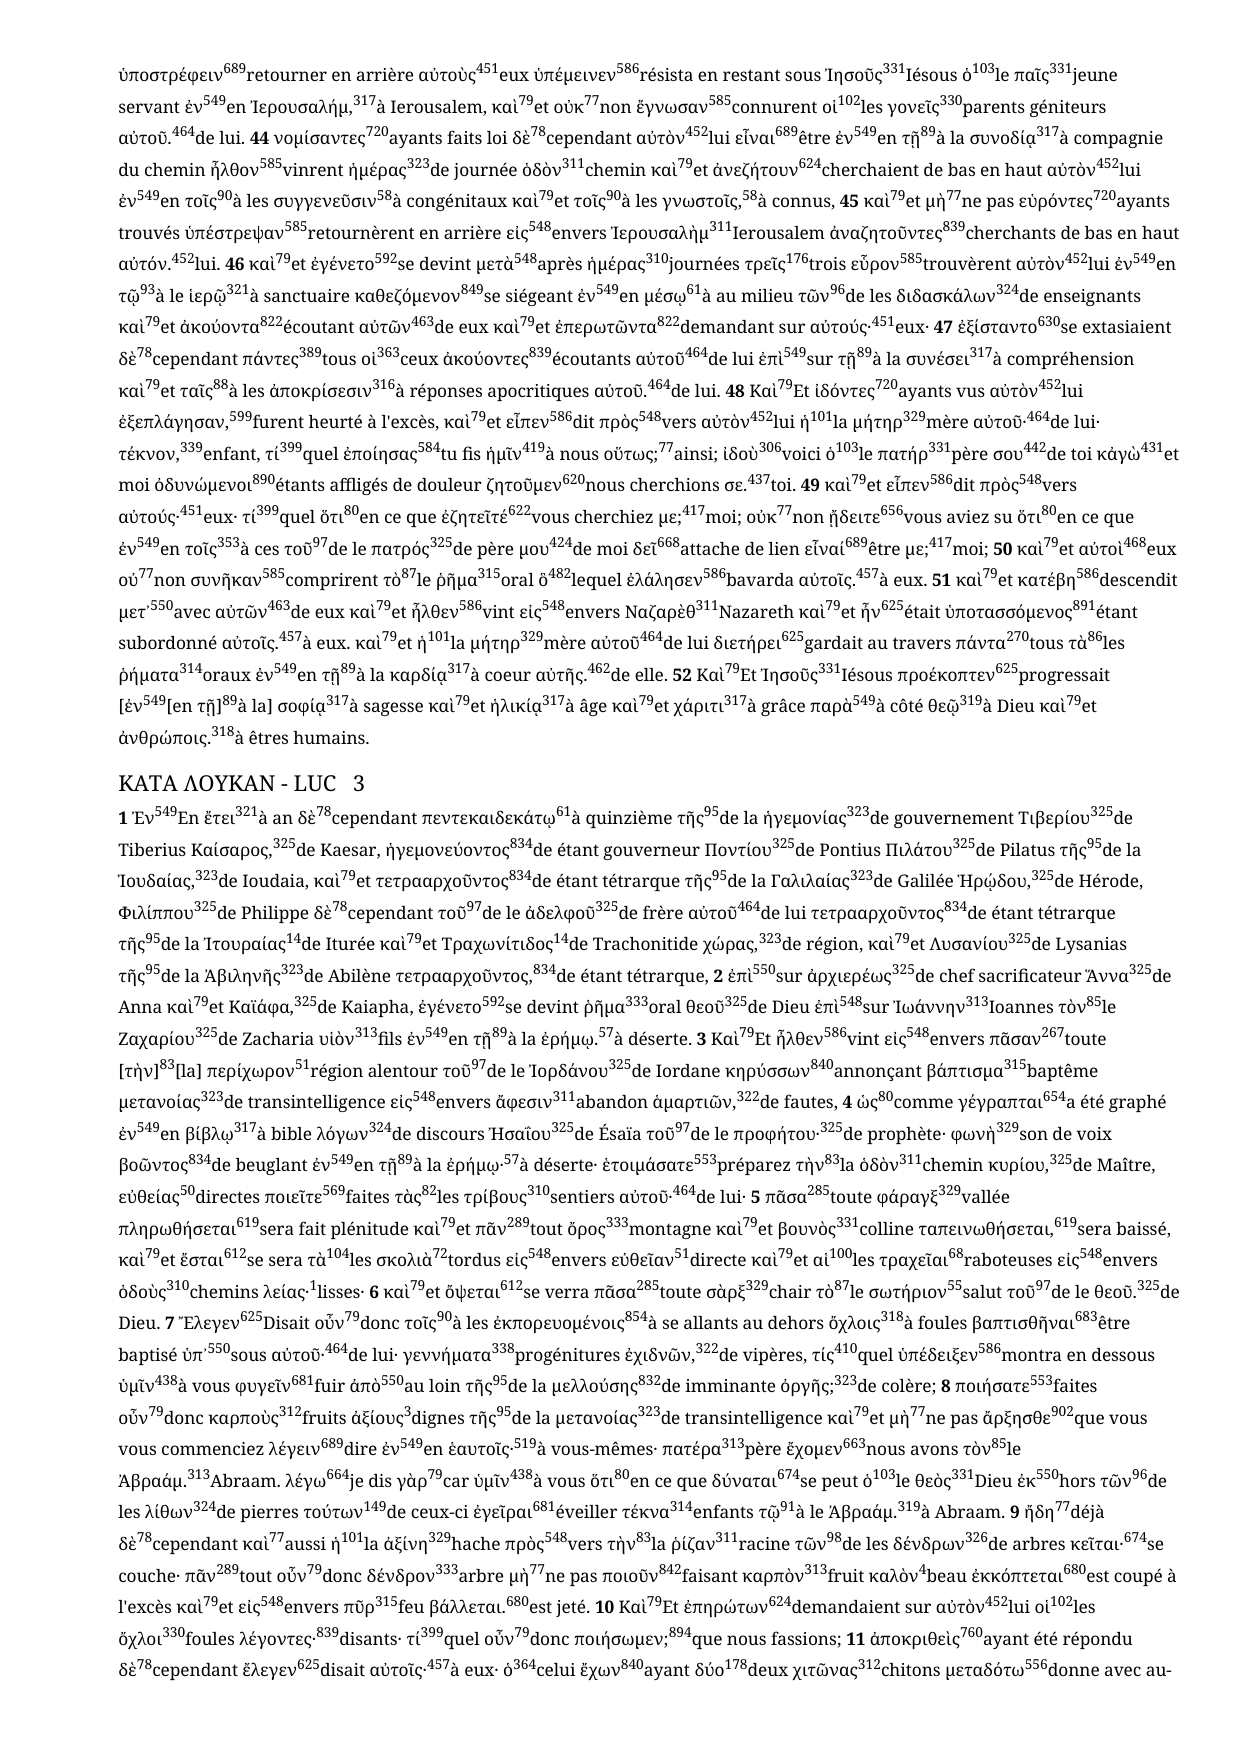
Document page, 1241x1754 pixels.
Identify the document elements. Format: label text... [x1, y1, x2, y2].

text 1 Ἐν549En ἔτει321à an δὲ78cependant πεντεκαιδεκάτῳ61à quinzième τῆς95de la ἡγεμονίας323de gouvernement Τιβερίου325de Tiberius Καίσαρος,325de Kaesar, ἡγεμονεύοντος834de étant gouverneur Ποντίου325de Pontius Πιλάτου325de Pilatus τῆς95de la Ἰουδαίας,323de Ioudaia, καὶ79et τετρααρχοῦντος834de étant tétrarque τῆς95de la Γαλιλαίας323de Galilée Ἡρῴδου,325de Hérode, Φιλίππου325de Philippe δὲ78cependant τοῦ97de le ἀδελφοῦ325de frère αὐτοῦ464de lui τετρααρχοῦντος834de étant tétrarque τῆς95de la Ἰτουραίας14de Iturée καὶ79et Τραχωνίτιδος14de Trachonitide χώρας,323de région, καὶ79et Λυσανίου325de Lysanias τῆς95de la Ἀβιληνῆς323de Abilène τετρααρχοῦντος,834de étant tétrarque, 2 ἐπὶ550sur ἀρχιερέως325de chef sacrificateur Ἅννα325de Anna καὶ79et Καϊάφα,325de Kaiapha, ἐγένετο592se devint ῥῆμα333oral θεοῦ325de Dieu ἐπὶ548sur Ἰωάννην313Ioannes τὸν85le Ζαχαρίου325de Zacharia υἱὸν313fils ἐν549en τῇ89à la ἐρήμῳ.57à déserte. 3 Καὶ79Et ἦλθεν586vint εἰς548envers πᾶσαν267toute [τὴν]83[la] περίχωρον51région alentour τοῦ97de le Ἰορδάνου325de Iordane κηρύσσων840annonçant βάπτισμα315baptême μετανοίας323de transintelligence εἰς548envers ἄφεσιν311abandon ἁμαρτιῶν,322de fautes, 4 ὡς80comme γέγραπται654a été graphé ἐν549en βίβλῳ317à bible λόγων324de discours Ἠσαΐου325de Ésaïa τοῦ97de le προφήτου·325de prophète· φωνὴ329son de voix βοῶντος834de beuglant ἐν549en τῇ89à la ἐρήμῳ·57à déserte· ἑτοιμάσατε553préparez τὴν83la ὁδὸν311chemin κυρίου,325de Maître, εὐθείας50directes ποιεῖτε569faites τὰς82les τρίβους310sentiers αὐτοῦ·464de lui· 5 πᾶσα285toute φάραγξ329vallée πληρωθήσεται619sera fait plénitude καὶ79et πᾶν289tout ὄρος333montagne καὶ79et βουνὸς331colline ταπεινωθήσεται,619sera baissé, καὶ79et ἔσται612se sera τὰ104les σκολιὰ72tordus εἰς548envers εὐθεῖαν51directe καὶ79et αἱ100les τραχεῖαι68raboteuses εἰς548envers ὁδοὺς310chemins λείας·1lisses· 6 καὶ79et ὄψεται612se verra πᾶσα285toute σὰρξ329chair τὸ87le σωτήριον55salut τοῦ97de le θεοῦ.325de Dieu. 7 Ἔλεγεν625Disait οὖν79donc τοῖς90à les ἐκπορευομένοις854à se allants au dehors ὄχλοις318à foules βαπτισθῆναι683être baptisé ὑπ᾽550sous αὐτοῦ·464de lui· γεννήματα338progénitures ἐχιδνῶν,322de vipères, τίς410quel ὑπέδειξεν586montra en dessous ὑμῖν438à vous φυγεῖν681fuir ἀπὸ550au loin τῆς95de la μελλούσης832de imminante ὀργῆς;323de colère; 8 ποιήσατε553faites οὖν79donc καρποὺς312fruits ἀξίους3dignes τῆς95de la μετανοίας323de transintelligence καὶ79et μὴ77ne pas ἄρξησθε902que vous vous commenciez λέγειν689dire ἐν549en ἑαυτοῖς·519à vous-mêmes· πατέρα313père ἔχομεν663nous avons τὸν85le Ἀβραάμ.313Abraam. λέγω664je dis γὰρ79car ὑμῖν438à vous ὅτι80en ce que δύναται674se peut ὁ103le θεὸς331Dieu ἐκ550hors τῶν96de les λίθων324de pierres τούτων149de ceux-ci ἐγεῖραι681éveiller τέκνα314enfants τῷ91à le Ἀβραάμ.319à Abraam. 9 ἤδη77déjà δὲ78cependant καὶ77aussi ἡ101la ἀξίνη329hache πρὸς548vers τὴν83la ῥίζαν311racine τῶν98de les δένδρων326de arbres κεῖται·674se couche· πᾶν289tout οὖν79donc δένδρον333arbre μὴ77ne pas ποιοῦν842faisant καρπὸν313fruit καλὸν4beau ἐκκόπτεται680est coupé à l'excès καὶ79et εἰς548envers πῦρ315feu βάλλεται.680est jeté. 10 Καὶ79Et ἐπηρώτων624demandaient sur αὐτὸν452lui οἱ102les ὄχλοι330foules λέγοντες·839disants· τί399quel οὖν79donc ποιήσωμεν;894que nous fassions; 11 ἀποκριθεὶς760ayant été répondu δὲ78cependant ἔλεγεν625disait αὐτοῖς·457à eux· ὁ364celui ἔχων840ayant δύο178deux χιτῶνας312chitons μεταδότω556donne avec au-delà τῷ352à celui μὴ77ne pas ἔχοντι,828à ayant, καὶ79et ὁ364celui ἔχων840ayant βρώματα314aliments ὁμοίως77semblablement ποιείτω.572fasse. 12 ἦλθον585vinrent δὲ78cependant καὶ77aussi τελῶναι330collecteurs de taxes βαπτισθῆναι683être baptisé καὶ79et εἶπαν585dirent πρὸς548vers αὐτόν·452lui· διδάσκαλε,337enseignant, τί399quel ποιήσωμεν;894que nous fassions; 13 ὁ469celui δὲ78cependant εἶπεν586dit πρὸς548vers αὐτούς·451eux· μηδὲν271pas un πλέον55plus nombreusement παρὰ548à côté τὸ348ce διατεταγμένον798ayant été ordonné au-travers ὑμῖν438à vous πράσσετε.569pratiquez. 14 ἐπηρώτων624demandaient sur δὲ78cependant αὐτὸν452lui καὶ77aussi στρατευόμενοι866se guerroyants en soldat λέγοντες·839disants· τί399quel ποιήσωμεν894que nous fassions καὶ77aussi ἡμεῖς;430nous; καὶ79et εἶπεν586dit αὐτοῖς·457à eux· μηδένα373pas un διασείσητε896que vous secouiez violemment μηδὲ79ni cependant συκοφαντήσητε896que vous extorquiez καὶ79et ἀρκεῖσθε577soyez suffits τοῖς92à les ὀψωνίοις320à gages ὑμῶν.441de vous. 15 Προσδοκῶντος834de Attendant δὲ78cependant τοῦ97de le λαοῦ325de peuple καὶ79et διαλογιζομένων860de se calculants au-travers πάντων383de tous ἐν549en ταῖς88à les καρδίαις316à coeurs αὐτῶν463de eux περὶ550autour τοῦ97de le Ἰωάννου,325de Ioannes, μήποτε80de peur que αὐτὸς469lui εἴη700que soit ὁ103le χριστός,331Christ, 16 ἀπεκρίνατο592se répondit λέγων840disant πᾶσιν377à tous ὁ103le Ἰωάννης·331Ioannes· ἐγὼ431moi μὲν79certes ὕδατι321à eau βαπτίζω664je baptise ὑμᾶς·436vous· ἔρχεται674se vient δὲ78cependant ὁ364celui ἰσχυρότερός71plus fort μου,424de moi, οὗ492de lequel οὐκ77non εἰμὶ664je suis ἱκανὸς47assez-important λῦσαι681délier τὸν85le ἱμάντα313courroie τῶν98de les ὑποδημάτων326de souliers αὐτοῦ·464de lui· αὐτὸς469lui ὑμᾶς436vous βαπτίσει606baptisera ἐν549en πνεύματι321à souffle ἁγίῳ12à saint καὶ79et πυρί·321à feu· 17 οὗ492de lequel τὸ105le πτύον333pelle à vanner ἐν549en τῇ89à la χειρὶ317à main αὐτοῦ464de lui διακαθᾶραι681épurer en séparant τὴν83la ἅλωνα311aire à fouler le grain αὐτοῦ464de lui καὶ79et συναγαγεῖν681mener ensemble τὸν85le σῖτον313froment εἰς548envers τὴν83la ἀποθήκην311grange αὐτοῦ,464de lui, τὸ87le δὲ78cependant ἄχυρον315paille κατακαύσει606brûlera complètement πυρὶ321à feu ἀσβέστῳ.12à inextinguible. 18 Πολλὰ374Nombreux μὲν77certes οὖν79donc καὶ77aussi ἕτερα374autres-différents παρακαλῶν840appelant à côté εὐηγγελίζετο631se évangélisait τὸν85le λαόν.313peuple. 19 Ὁ103Le δὲ78cependant Ἡρῴδης331Hérode ὁ103le τετραάρχης,331tétrarque, ἐλεγχόμενος891étant réfuté ὑπ᾽550sous αὐτοῦ464de lui περὶ550autour Ἡρῳδιάδος323de Hérodias τῆς95de la γυναικὸς323de femme τοῦ97de le ἀδελφοῦ325de frère αὐτοῦ464de lui καὶ79et περὶ550autour πάντων282de tous ὧν493de lesquels ἐποίησεν586fit πονηρῶν66de méchants ὁ103le Ἡρῴδης,331Hérode, 20 προσέθηκεν586apposa καὶ77aussi τοῦτο348ce-ci ἐπὶ549sur πᾶσιν379à tous [καὶ]79[et] κατέκλεισεν586ferma à clef de haut en bas τὸν85le Ἰωάννην313Ioannes ἐν549en φυλακῇ.317à gardiennage. 21 Ἐγένετο592Se devint δὲ78cependant ἐν549en τῷ354à ce βαπτισθῆναι683être baptisé ἅπαντα269en totalité τὸν85le λαὸν313peuple καὶ79et Ἰησοῦ325de Iésous βαπτισθέντος754de ayant été baptisé καὶ79et προσευχομένου861de se priant ἀνεῳχθῆναι683être ouvert τὸν85le οὐρανὸν313ciel 22 καὶ79et καταβῆναι681descendre τὸ87le πνεῦμα315souffle τὸ87le ἅγιον6saint σωματικῷ12à corporel εἴδει321à aspect ὡς80comme περιστερὰν311colombe ἐπ᾽548sur αὐτόν,452lui, καὶ79et φωνὴν311son de voix ἐξ550hors οὐρανοῦ325de ciel γενέσθαι·682se devenir· σὺ448toi εἶ666tu es ὁ103le υἱός331fils μου424de moi ὁ103le ἀγαπητός,22aimé, ἐν549en σοὶ439à toi εὐδόκησα.582j'estimai en bien. 23 Καὶ79Et αὐτὸς542lui-même ἦν625était Ἰησοῦς331Iésous ἀρχόμενος867se commençant ὡσεὶ77comme si ἐτῶν326de ans τριάκοντα,192de trente, ὢν840étant υἱός,331fils, ὡς80comme ἐνομίζετο,636était fait loi, Ἰωσὴφ325de Ioseph τοῦ358de celui Ἠλὶ325de Éli 24 τοῦ358de celui Μαθθὰτ325de Maththat τοῦ358de celui Λευὶ325de Lévi τοῦ358de celui Μελχὶ325de Melchi τοῦ358de celui Ἰανναὶ325de Iannai τοῦ358de celui Ἰωσὴφ325de Ioseph 25 τοῦ358de celui Ματταθίου325de Mattathias τοῦ358de celui Ἀμὼς325de Amos τοῦ358de celui Ναοὺμ325de Naoum τοῦ358de celui Ἑσλὶ325de Esli τοῦ358de celui Ναγγαὶ325de Naggaï 26 τοῦ358de celui Μάαθ325de Maath τοῦ358de celui Ματταθίου325de Mattathias τοῦ358de celui Σεμεῒν325de Semeein τοῦ358de celui Ἰωσὴχ325de Ioseph τοῦ358de celui Ἰωδὰ325de Iouda 27 τοῦ358de celui Ἰωανὰν325de Ioanan τοῦ358de celui Ῥησὰ325de Resa τοῦ358de celui Ζοροβαβὲλ325de Zorobabel τοῦ358de celui Σαλαθιὴλ325de Salathiel τοῦ358de celui Νηρὶ325de Néri 28 τοῦ358de celui Μελχὶ325de Melchi τοῦ358de celui Ἀδδὶ325de Addi τοῦ358de celui Κωσὰμ325de Kosam τοῦ358de celui Ἐλμαδὰμ325de Elmadam τοῦ358de celui Ἢρ325de Er 29 τοῦ358de celui Ἰησοῦ325de Iésous τοῦ358de celui Ἐλιέζερ325de Éliézer τοῦ358de celui Ἰωρὶμ325de Ioreim τοῦ358de celui Μαθθὰτ325de Maththat τοῦ358de celui Λευὶ325de Lévi 30 τοῦ358de celui Συμεὼν325de Syméon τοῦ358de celui Ἰούδα325de Iouda τοῦ358de celui Ἰωσὴφ325de Ioseph τοῦ358de celui Ἰωνὰμ325de Ionan τοῦ358de celui Ἐλιακὶμ325de Éliakim 31 τοῦ358de celui Μελεὰ325de Méléa τοῦ358de celui Μεννὰ325de Menna τοῦ358de celui Ματταθὰ325de Mattatha τοῦ358de celui Ναθὰμ325de Nathan τοῦ358de celui Δαυὶδ325de Dauid 32 τοῦ358de celui Ἰεσσαὶ325de Iessai τοῦ358de celui Ἰωβὴδ325de Iobed τοῦ358de celui Βόος325de Boos τοῦ358de celui Σαλὰ325de Sala τοῦ358de celui Ναασσὼν325de Naasson 33 τοῦ358de celui Ἀμιναδὰβ325de Aminadab τοῦ358de celui Ἀδμὶν325de Admin τοῦ358de celui Ἀρνὶ325de Arni τοῦ358de celui Ἑσρὼμ325de Esrom τοῦ358de celui Φάρες325de Pharès τοῦ358de celui Ἰούδα325de Iouda 34 τοῦ358de celui Ἰακὼβ325de Iakob τοῦ358de celui Ἰσαὰκ325de Isaak τοῦ358de celui Ἀβραὰμ325de Abraam τοῦ358de celui Θάρα325de Thara τοῦ358de celui Ναχὼρ325de Nachor 35 τοῦ358de celui Σεροὺχ325de Serouch τοῦ358de celui Ῥαγαὺ325de Ragau τοῦ358de celui Φάλεκ325de Phalek τοῦ358de celui Ἔβερ325de Éber τοῦ358de celui Σαλὰ325de Sala 36 τοῦ358de celui Καϊνὰμ325de Kainan τοῦ358de celui Ἀρφαξὰδ325de Arphaxad τοῦ358de celui Σὴμ325de Sem τοῦ358de celui Νῶε325de Noé τοῦ358de celui Λάμεχ325de Lamech 37 τοῦ358de celui Μαθουσαλὰ325de Mathousala τοῦ358de celui Ἑνὼχ325de Énoch τοῦ358de celui Ἰάρετ325de Iared τοῦ358de celui Μαλελεὴλ325de Maléléèl τοῦ358de celui Καϊνὰμ325de Kainan 38 τοῦ358de celui Ἐνὼς325de Énos τοῦ358de celui Σὴθ325de Seth τοῦ358de celui Ἀδὰμ325de Adam τοῦ358de celui θεοῦ.325de Dieu. [118, 802, 1181, 1682]
text ΚΑΤΑ ΛΟΥΚΑΝ - LUC 3 [118, 768, 1181, 798]
text 1 Ἐγένετο592Se devint δὲ78cependant ἐν549en ταῖς88à les ἡμέραις316à journées ἐκείναις141à celles-là ἐξῆλθεν586sortit δόγμα333dogme παρὰ550à côté Καίσαρος325de Kaesar Αὐγούστου325de Auguste ἀπογράφεσθαι690se apographer πᾶσαν267toute τὴν83la οἰκουμένην.311écoumène. 2 αὕτη154celle-ci ἀπογραφὴ329apographe πρώτη212première ἐγένετο592se devint ἡγεμονεύοντος834de étant gouverneur τῆς95de la Συρίας323de Syrie Κυρηνίου.325de Quirinius. 3 καὶ79et ἐπορεύοντο630se allaient πάντες389tous ἀπογράφεσθαι,690se apographer, ἕκαστος390chacun εἰς548envers τὴν83la ἑαυτοῦ537de lui-même πόλιν.311cité. 4 Ἀνέβη586Monta δὲ78cependant καὶ77aussi Ἰωσὴφ331Ioseph ἀπὸ550au loin τῆς95de la Γαλιλαίας323de Galilée ἐκ550hors πόλεως323de cité Ναζαρὲθ323de Nazareth εἰς548envers τὴν83la Ἰουδαίαν311Ioudaia εἰς548envers πόλιν311cité Δαυὶδ325de Dauid ἥτις496laquelle une quelconque καλεῖται680est appelé Βηθλέεμ,329Bethléem, διὰ548par le fait de τὸ348ce εἶναι689être αὐτὸν452lui ἐξ550hors οἴκου325de maison καὶ79et πατριᾶς323de lignée de patriarche Δαυίδ,325de Dauid, 5 ἀπογράψασθαι682se apographer σὺν549avec Μαριὰμ317à Mariam τῇ350à celle ἐμνηστευμένῃ799à ayante étée fiancée αὐτῷ,458à lui, οὔσῃ826à étante ἐγκύῳ.36à enceinte. 6 Ἐγένετο592Se devint δὲ78cependant ἐν549en τῷ354à ce εἶναι689être αὐτοὺς451eux ἐκεῖ77là ἐπλήσθησαν599furent rempli αἱ100les ἡμέραι328journées τοῦ360de ce τεκεῖν681enfanter αὐτήν,450elle, 7 καὶ79et ἔτεκεν586enfanta τὸν85le υἱὸν313fils αὐτῆς462de elle τὸν85le πρωτότοκον,4premier-né, καὶ79et ἐσπαργάνωσεν586enveloppa de bandes αὐτὸν452lui καὶ79et ἀνέκλινεν586réclina αὐτὸν452lui ἐν549en φάτνῃ,317à crèche, διότι80parce que οὐκ77non ἦν625était αὐτοῖς457à eux τόπος331lieu ἐν549en τῷ93à le καταλύματι.321à salle de déliage. 8 Καὶ79Et ποιμένες330bergers ἦσαν624étaient ἐν549en τῇ89à la χώρᾳ317à région τῇ89à la αὐτῇ142à même ἀγραυλοῦντες839flûtants aux champs καὶ79et φυλάσσοντες839gardiennants φυλακὰς310gardiennages τῆς95de la νυκτὸς323de nuit ἐπὶ548sur τὴν83la ποίμνην311bergerie de troupeau αὐτῶν.463de eux. 9 καὶ79et ἄγγελος331messager κυρίου325de Maître ἐπέστη586présenta αὐτοῖς457à eux καὶ79et δόξα329gloire κυρίου325de Maître περιέλαμψεν586brilla autour αὐτούς,451eux, καὶ79et ἐφοβήθησαν599furent effrayé φόβον313effroi μέγαν.4grand. 10 καὶ79et εἶπεν586dit αὐτοῖς457à eux ὁ103le ἄγγελος·331messager· μὴ77ne pas φοβεῖσθε,573que vous vous effrayez, ἰδοὺ306voici γὰρ79car εὐαγγελίζομαι670je m'évangélise ὑμῖν438à vous χαρὰν311joie μεγάλην2grande ἥτις496laquelle une quelconque ἔσται612se sera παντὶ275à tout τῷ91à le λαῷ,319à peuple, 11 ὅτι80en ce que ἐτέχθη600fut enfanté ὑμῖν438à vous σήμερον77aujourd'hui σωτὴρ331sauveur ὅς498lequel ἐστιν668est χριστὸς331Christ κύριος331Maître ἐν549en πόλει317à cité Δαυίδ.325de Dauid. 12 καὶ79et τοῦτο366ce-ci ὑμῖν438à vous τὸ105le σημεῖον,333signe, εὑρήσετε603vous trouverez βρέφος315bébé ἐσπαργανωμένον798ayant été enveloppé de bandes καὶ79et κείμενον851se couchant ἐν549en φάτνῃ.317à crèche. 13 καὶ79et ἐξαίφνης77soudainement ἐγένετο592se devint σὺν549avec τῷ91à le ἀγγέλῳ319à messager πλῆθος333multitude στρατιᾶς323de armée de soldats οὐρανίου14de céleste αἰνούντων833de louants τὸν85le θεὸν313Dieu καὶ79et λεγόντων·833de disants· 14 δόξα329gloire ἐν549en ὑψίστοις60à très hauts θεῷ319à Dieu καὶ79et ἐπὶ550sur γῆς323de terre εἰρήνη329paix ἐν549en ἀνθρώποις318à êtres humains εὐδοκίας.323de estimation en bien. 15 Καὶ79Et ἐγένετο592se devint ὡς80comme ἀπῆλθον585éloignèrent ἀπ᾽550au loin αὐτῶν463de eux εἰς548envers τὸν85le οὐρανὸν313ciel οἱ102les ἄγγελοι,330messagers, οἱ102les ποιμένες330bergers ἐλάλουν624bavardaient πρὸς548vers ἀλλήλους·501les uns les autres· διέλθωμεν894que nous passions à travers δὴ340évidemment ἕως552jusqu'à ce que Βηθλέεμ323de Bethléem καὶ79et ἴδωμεν894que nous voyions τὸ87le ῥῆμα315oral τοῦτο140ce-ci τὸ348ce γεγονὸς772ayant devenu ὃ482lequel ὁ103le κύριος331Maître ἐγνώρισεν586fit connaître ἡμῖν.419à nous. 16 καὶ79et ἦλθαν585vinrent σπεύσαντες720ayants hâtés καὶ79et ἀνεῦραν585trouvèrent de bas en haut τήν83la τε79et aussi Μαριὰμ311Mariam καὶ79et τὸν85le Ἰωσὴφ313Ioseph καὶ79et τὸ87le βρέφος315bébé κείμενον851se couchant ἐν549en τῇ89à la φάτνῃ·317à crèche· 17 ἰδόντες720ayants vus δὲ78cependant ἐγνώρισαν585firent connaître περὶ550autour τοῦ99de le ῥήματος327de oral τοῦ360de ce λαληθέντος756de ayant été bavardé αὐτοῖς457à eux περὶ550autour τοῦ99de le παιδίου327de jeune enfant τούτου.152de ce-ci. 18 καὶ79et πάντες389tous οἱ363ceux ἀκούσαντες720ayants écoutés ἐθαύμασαν585étonnèrent περὶ550autour τῶν359de ces λαληθέντων755de ayants étés bavardés ὑπὸ550sous τῶν96de les ποιμένων324de bergers πρὸς548vers αὐτούς·451eux· 19 ἡ101la δὲ78cependant Μαριὰμ329Mariam πάντα374tous συνετήρει625gardait ensemble τὰ86les ῥήματα314oraux ταῦτα139ces-ci συμβάλλουσα838jetante ensemble ἐν549en τῇ89à la καρδίᾳ317à coeur αὐτῆς.462de elle. 20 καὶ79et ὑπέστρεψαν585retournèrent en arrière οἱ102les ποιμένες330bergers δοξάζοντες839glorifiants καὶ79et αἰνοῦντες839louants τὸν85le θεὸν313Dieu ἐπὶ549sur πᾶσιν379à tous οἷς487à lesquels ἤκουσαν585écoutèrent καὶ79et εἶδον585virent καθὼς77de haut en bas comme ἐλαλήθη600fut bavardé πρὸς548vers αὐτούς.451eux. 21 Καὶ79Et ὅτε80lorsque ἐπλήσθησαν599furent rempli ἡμέραι328journées ὀκτὼ194huit τοῦ360de ce περιτεμεῖν681circoncire αὐτὸν452lui καὶ77aussi ἐκλήθη600fut appelé τὸ105le ὄνομα333nom αὐτοῦ464de lui Ἰησοῦς,331Iésous, τὸ500ce κληθὲν762ayant été appelé ὑπὸ550sous τοῦ97de le ἀγγέλου325de messager πρὸ550d'avant τοῦ360de ce συλλημφθῆναι683être pris ensemble αὐτὸν452lui ἐν549en τῇ89à la κοιλίᾳ.317à cavité ventrale. 22 Καὶ79Et ὅτε80lorsque ἐπλήσθησαν599furent rempli αἱ100les ἡμέραι328journées τοῦ97de le καθαρισμοῦ325de purification αὐτῶν463de eux κατὰ548selon τὸν85le νόμον313loi Μωϋσέως,325de Môusês, ἀνήγαγον585conduisirent de bas en haut αὐτὸν452lui εἰς548envers Ἱεροσόλυμα314Ierosoluma παραστῆσαι681dresser à côté τῷ91à le κυρίῳ,319à Maître, 23 καθὼς77de haut en bas comme γέγραπται654a été graphé ἐν549en νόμῳ319à loi κυρίου325de Maître ὅτι80en ce que πᾶν289tout ἄρσεν73mâle διανοῖγον842entrouvrant μήτραν311matrice ἅγιον49saint τῷ91à le κυρίῳ319à Maître κληθήσεται,619sera appelé, 24 καὶ79et τοῦ360de ce δοῦναι681donner θυσίαν311sacrifice κατὰ548selon τὸ348ce εἰρημένον798ayant été dit ἐν549en τῷ91à le νόμῳ319à loi κυρίου,325de Maître, ζεῦγος315paire τρυγόνων322de tourterelles trugons ἢ79ou δύο178deux νοσσοὺς312oisillons περιστερῶν.322de colombes. 25 Καὶ79Et ἰδοὺ306voici ἄνθρωπος331être humain ἦν625était ἐν549en Ἰερουσαλὴμ317à Ierousalem ᾧ486à lequel ὄνομα333nom Συμεὼν331Syméon καὶ79et ὁ103le ἄνθρωπος331être humain οὗτος156celui-ci δίκαιος71juste καὶ79et εὐλαβὴς71précautionneux προσδεχόμενος867se acceptant auprès παράκλησιν311appel à côté τοῦ97de le Ἰσραήλ,325de Israël, καὶ79et πνεῦμα333souffle ἦν625était ἅγιον24saint ἐπ᾽548sur αὐτόν·452lui· 26 καὶ79et ἦν625était αὐτῷ458à lui κεχρηματισμένον815ayant été négocié du besoin ὑπὸ550sous τοῦ99de le πνεύματος327de souffle τοῦ99de le ἁγίου18de saint μὴ77ne pas ἰδεῖν681voir θάνατον313trépas πρὶν80avant [ἢ]340[ou] ἂν340le cas échéant ἴδῃ899que voie τὸν85le χριστὸν313Christ κυρίου.325de Maître. 27 καὶ79et ἦλθεν586vint ἐν549en τῷ93à le πνεύματι321à souffle εἰς548envers τὸ87le ἱερόν·315sanctuaire· καὶ79et ἐν549en τῷ354à ce εἰσαγαγεῖν681conduire à l'intérieur τοὺς84les γονεῖς312parents géniteurs τὸ87le παιδίον315jeune enfant Ἰησοῦν313Iésous τοῦ360de ce ποιῆσαι681faire αὐτοὺς451eux κατὰ548selon τὸ348ce εἰθισμένον798ayant été accoutumé τοῦ97de le νόμου325de loi περὶ550autour αὐτοῦ464de lui 28 καὶ79et αὐτὸς469lui ἐδέξατο592se accepta αὐτὸ454lui εἰς548envers τὰς82les ἀγκάλας310bras courbés καὶ79et εὐλόγησεν586élogia τὸν85le θεὸν313Dieu καὶ79et εἶπεν·586dit· 29 νῦν77maintenant ἀπολύεις666tu délies au loin τὸν85le δοῦλόν313mâle esclave σου,442de toi, δέσποτα,337despote, κατὰ548selon τὸ87le ῥῆμά315oral σου442de toi ἐν549en εἰρήνῃ·317à paix· 30 ὅτι80en ce que εἶδον585virent οἱ102les ὀφθαλμοί330yeux μου424de moi τὸ87le σωτήριόν55salut σου,442de toi, 31 ὃ482lequel ἡτοίμασας584tu préparas κατὰ548selon πρόσωπον315face πάντων280de tous τῶν96de les λαῶν,324de peuples, 32 φῶς315lumière εἰς548envers ἀποκάλυψιν311découverte ἐθνῶν326de ethnies καὶ79et δόξαν311gloire λαοῦ325de peuple σου442de toi Ἰσραήλ.325de Israël. 33 καὶ79et ἦν625était ὁ103le πατὴρ331père αὐτοῦ464de lui καὶ79et ἡ101la μήτηρ329mère θαυμάζοντες839étonnants ἐπὶ549sur τοῖς353à ces λαλουμένοις881à étants bavardés περὶ550autour αὐτοῦ.464de lui. 34 καὶ79et εὐλόγησεν586élogia αὐτοὺς451eux Συμεὼν331Syméon καὶ79et εἶπεν586dit πρὸς548vers Μαριὰμ311Mariam τὴν83la μητέρα311mère αὐτοῦ·464de lui· ἰδοὺ306voici οὗτος364celui-ci κεῖται674se couche εἰς548envers πτῶσιν311chute καὶ79et ἀνάστασιν311redressement πολλῶν383de nombreux ἐν549en τῷ91à le Ἰσραὴλ319à Israël καὶ79et εἰς548envers σημεῖον315signe ἀντιλεγόμενον877étant contredit –935– 35 καὶ77aussi σοῦ442de toi [δὲ]78[cependant] αὐτῆς462de elle τὴν83la ψυχὴν311âme διελεύσεται612se passera à travers ῥομφαία329rhomphaia –935– ὅπως80de telle manière que ἂν340le cas échéant ἀποκαλυφθῶσιν910que soient découvert ἐκ550hors πολλῶν278de nombreuses καρδιῶν322de coeurs διαλογισμοί.330calculs au-travers. 36 Καὶ79Et ἦν625était Ἅννα329Anna προφῆτις,329prophétesse, θυγάτηρ329fille Φανουήλ,325de Phanouel, ἐκ550hors φυλῆς323de tribu Ἀσήρ·325de Aser· αὕτη362celle-ci προβεβηκυῖα781ayante avancée ἐν549en ἡμέραις316à journées πολλαῖς,272à nombreuses, ζήσασα719ayante vécue μετὰ550avec ἀνδρὸς325de homme ἔτη314ans ἑπτὰ180sept ἀπὸ550au loin τῆς95de la παρθενίας323de virginité αὐτῆς462de elle 37 καὶ79et αὐτὴ467elle χήρα329veuve ἕως552jusqu'à ce que ἐτῶν326de ans ὀγδοήκοντα192de quatre-vingts τεσσάρων,192de quatre, ἣ496laquelle οὐκ77non ἀφίστατο631se dressait au loin τοῦ99de le ἱεροῦ327de sanctuaire νηστείαις316à jeûnes καὶ79et δεήσεσιν316à supplications λατρεύουσα838adorante νύκτα311nuit καὶ79et ἡμέραν.311journée. 38 καὶ79et αὐτῇ142à même τῇ89à la ὥρᾳ317à heure ἐπιστᾶσα719ayante présentée ἀνθωμολογεῖτο631se professait τῷ91à le θεῷ319à Dieu καὶ79et ἐλάλει625bavardait περὶ550autour αὐτοῦ464de lui πᾶσιν377à tous τοῖς351à ceux προσδεχομένοις854à se acceptants auprès λύτρωσιν311rançonnement Ἰερουσαλήμ.317à Ierousalem. 39 Καὶ79Et ὡς80comme ἐτέλεσαν585achevèrent πάντα270tous τὰ347ces κατὰ548selon τὸν85le νόμον313loi κυρίου,325de Maître, ἐπέστρεψαν585retournèrent au-dessus εἰς548envers τὴν83la Γαλιλαίαν311Galilée εἰς548envers πόλιν311cité ἑαυτῶν536de eux-mêmes Ναζαρέθ.311Nazareth. 40 Τὸ105Le δὲ78cependant παιδίον333jeune enfant ηὔξανεν625croissait καὶ79et ἐκραταιοῦτο636était fortifié πληρούμενον893étant fait plénitude σοφίᾳ,317à sagesse, καὶ79et χάρις329grâce θεοῦ325de Dieu ἦν625était ἐπ᾽548sur αὐτό.454lui. 41 Καὶ79Et ἐπορεύοντο630se allaient οἱ102les γονεῖς330parents géniteurs αὐτοῦ464de lui κατ᾽548selon ἔτος315an εἰς548envers Ἰερουσαλὴμ311Ierousalem τῇ89à la ἑορτῇ317à fête τοῦ99de le πάσχα.327de pâque. 42 Καὶ79Et ὅτε80lorsque ἐγένετο592se devint ἐτῶν326de ans δώδεκα,192de douze, ἀναβαινόντων833de montants αὐτῶν463de eux κατὰ548selon τὸ87le ἔθος315coutume τῆς95de la ἑορτῆς323de fête 43 καὶ79et τελειωσάντων715de ayants perfectionnés τὰς82les ἡμέρας,310journées, ἐν549en τῷ354à ce ὑποστρέφειν689retourner en arrière αὐτοὺς451eux ὑπέμεινεν586résista en restant sous Ἰησοῦς331Iésous ὁ103le παῖς331jeune servant ἐν549en Ἰερουσαλήμ,317à Ierousalem, καὶ79et οὐκ77non ἔγνωσαν585connurent οἱ102les γονεῖς330parents géniteurs αὐτοῦ.464de lui. 44 νομίσαντες720ayants faits loi δὲ78cependant αὐτὸν452lui εἶναι689être ἐν549en τῇ89à la συνοδίᾳ317à compagnie du chemin ἦλθον585vinrent ἡμέρας323de journée ὁδὸν311chemin καὶ79et ἀνεζήτουν624cherchaient de bas en haut αὐτὸν452lui ἐν549en τοῖς90à les συγγενεῦσιν58à congénitaux καὶ79et τοῖς90à les γνωστοῖς,58à connus, 45 καὶ79et μὴ77ne pas εὑρόντες720ayants trouvés ὑπέστρεψαν585retournèrent en arrière εἰς548envers Ἰερουσαλὴμ311Ierousalem ἀναζητοῦντες839cherchants de bas en haut αὐτόν.452lui. 46 καὶ79et ἐγένετο592se devint μετὰ548après ἡμέρας310journées τρεῖς176trois εὗρον585trouvèrent αὐτὸν452lui ἐν549en τῷ93à le ἱερῷ321à sanctuaire καθεζόμενον849se siégeant ἐν549en μέσῳ61à au milieu τῶν96de les διδασκάλων324de enseignants καὶ79et ἀκούοντα822écoutant αὐτῶν463de eux καὶ79et ἐπερωτῶντα822demandant sur αὐτούς·451eux· 47 ἐξίσταντο630se extasiaient δὲ78cependant πάντες389tous οἱ363ceux ἀκούοντες839écoutants αὐτοῦ464de lui ἐπὶ549sur τῇ89à la συνέσει317à compréhension καὶ79et ταῖς88à les ἀποκρίσεσιν316à réponses apocritiques αὐτοῦ.464de lui. 48 Καὶ79Et ἰδόντες720ayants vus αὐτὸν452lui ἐξεπλάγησαν,599furent heurté à l'excès, καὶ79et εἶπεν586dit πρὸς548vers αὐτὸν452lui ἡ101la μήτηρ329mère αὐτοῦ·464de lui· τέκνον,339enfant, τί399quel ἐποίησας584tu fis ἡμῖν419à nous οὕτως;77ainsi; ἰδοὺ306voici ὁ103le πατήρ331père σου442de toi κἀγὼ431et moi ὀδυνώμενοι890étants affligés de douleur ζητοῦμεν620nous cherchions σε.437toi. 49 καὶ79et εἶπεν586dit πρὸς548vers αὐτούς·451eux· τί399quel ὅτι80en ce que ἐζητεῖτέ622vous cherchiez με;417moi; οὐκ77non ᾔδειτε656vous aviez su ὅτι80en ce que ἐν549en τοῖς353à ces τοῦ97de le πατρός325de père μου424de moi δεῖ668attache de lien εἶναί689être με;417moi; 50 καὶ79et αὐτοὶ468eux οὐ77non συνῆκαν585comprirent τὸ87le ῥῆμα315oral ὃ482lequel ἐλάλησεν586bavarda αὐτοῖς.457à eux. 51 καὶ79et κατέβη586descendit μετ᾽550avec αὐτῶν463de eux καὶ79et ἦλθεν586vint εἰς548envers Ναζαρὲθ311Nazareth καὶ79et ἦν625était ὑποτασσόμενος891étant subordonné αὐτοῖς.457à eux. καὶ79et ἡ101la μήτηρ329mère αὐτοῦ464de lui διετήρει625gardait au travers πάντα270tous τὰ86les ῥήματα314oraux ἐν549en τῇ89à la καρδίᾳ317à coeur αὐτῆς.462de elle. 52 Καὶ79Et Ἰησοῦς331Iésous προέκοπτεν625progressait [ἐν549[en τῇ]89à la] σοφίᾳ317à sagesse καὶ79et ἡλικίᾳ317à âge καὶ79et χάριτι317à grâce παρὰ549à côté θεῷ319à Dieu καὶ79et ἀνθρώποις.318à êtres humains. [118, 59, 1181, 749]
